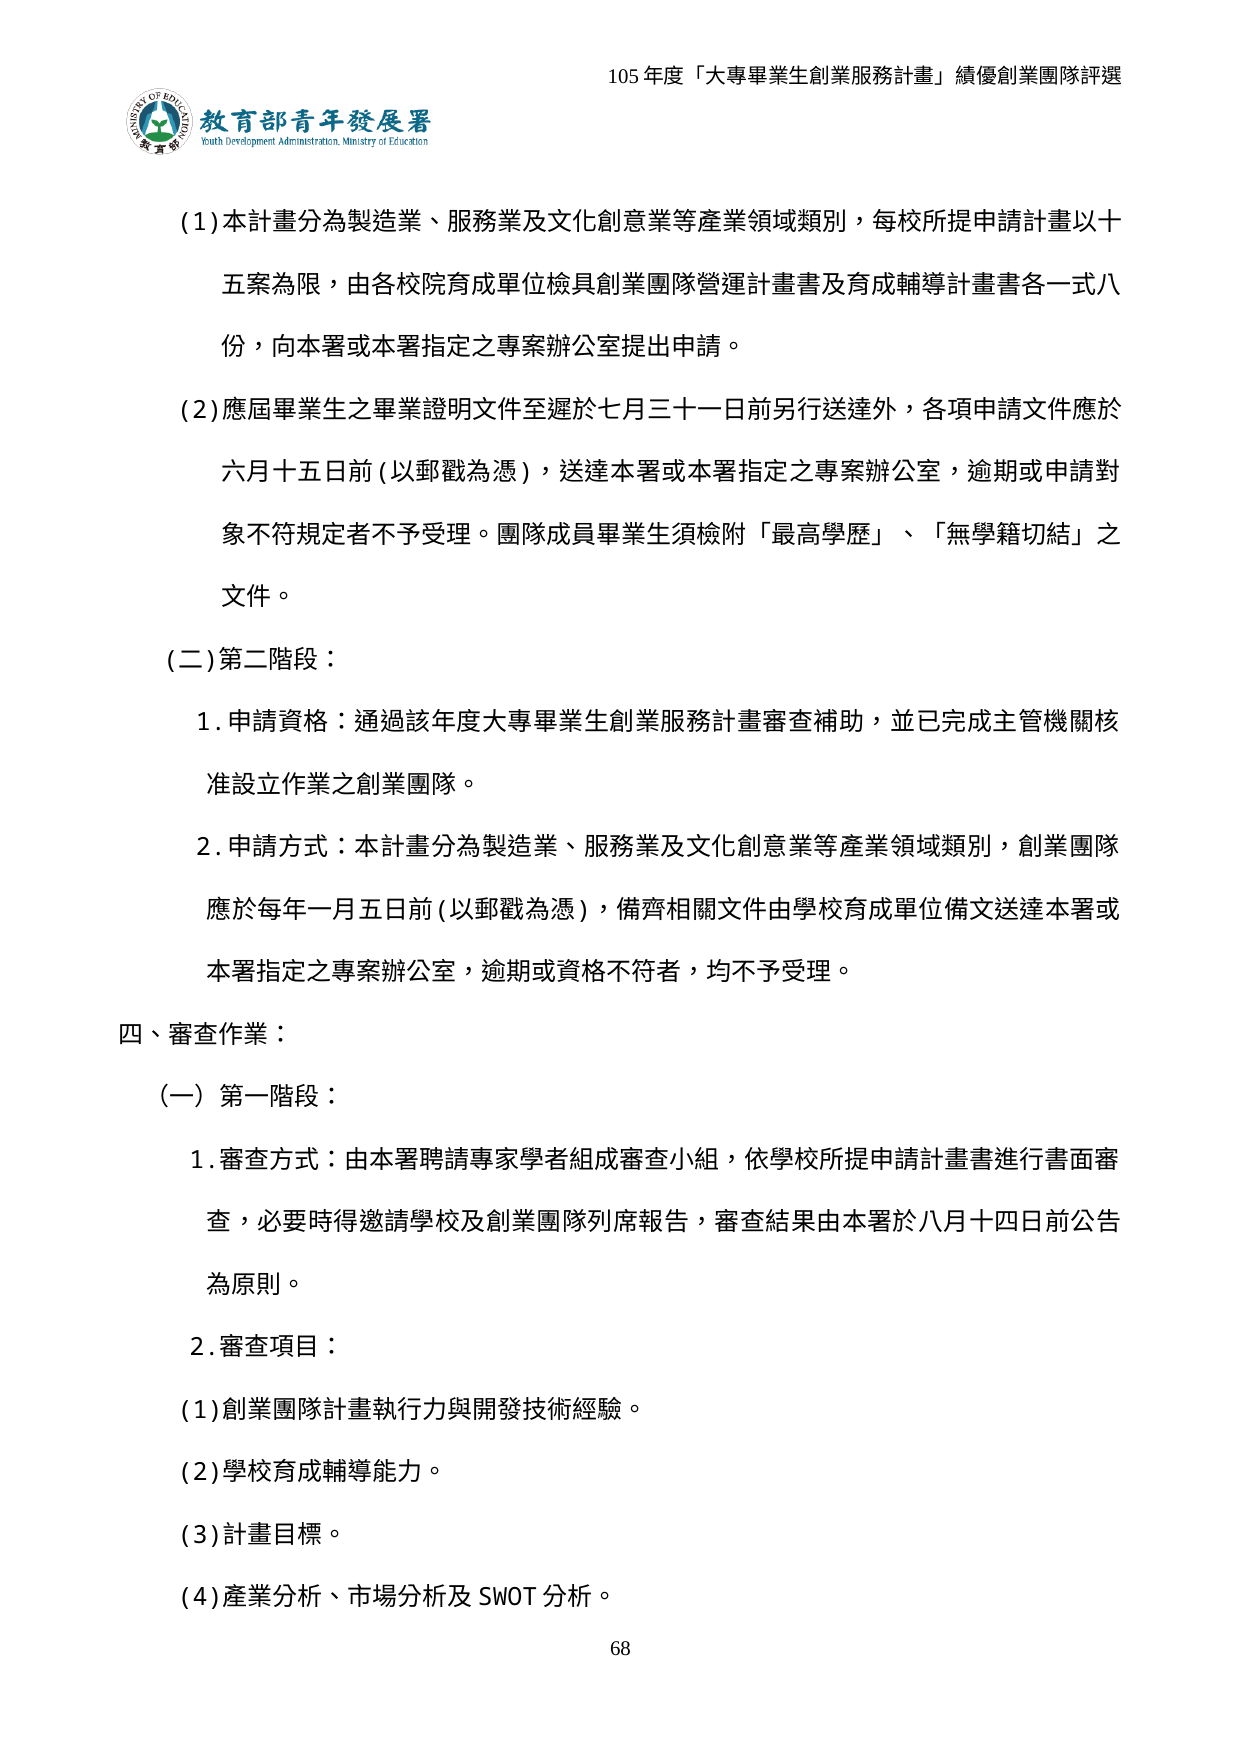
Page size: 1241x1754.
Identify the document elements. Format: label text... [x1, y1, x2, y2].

text (3)計畫目標。 [177, 1491, 1122, 1553]
text (2)學校育成輔導能力。 [177, 1428, 1122, 1491]
text (2)應屆畢業生之畢業證明文件至遲於七月三十一日前另行送達外，各項申請文件應於六月十五日前(以郵戳為憑)，送達本署或本署指定之專案辦公室，逾期或申請對象不符規定者不予受理。團隊成員畢業生須檢附「最高學歷」、「無學籍切結」之文件。 [177, 366, 1122, 616]
text 1.申請資格：通過該年度大專畢業生創業服務計畫審查補助，並已完成主管機關核准設立作業之創業團隊。 [118, 678, 1122, 803]
text (1)創業團隊計畫執行力與開發技術經驗。 [177, 1366, 1122, 1428]
text 2.審查項目： [144, 1303, 1122, 1366]
text （一）第一階段： [144, 1053, 1122, 1116]
text 1.審查方式：由本署聘請專家學者組成審查小組，依學校所提申請計畫書進行書面審查，必要時得邀請學校及創業團隊列席報告，審查結果由本署於八月十四日前公告為原則。 [144, 1116, 1122, 1303]
text 四、審查作業： [118, 991, 1122, 1053]
text (二)第二階段： [118, 616, 1122, 678]
text (1)本計畫分為製造業、服務業及文化創意業等產業領域類別，每校所提申請計畫以十五案為限，由各校院育成單位檢具創業團隊營運計畫書及育成輔導計畫書各一式八份，向本署或本署指定之專案辦公室提出申請。 [177, 178, 1122, 366]
text (4)產業分析、市場分析及SWOT分析。 [177, 1553, 1122, 1616]
text 2.申請方式：本計畫分為製造業、服務業及文化創意業等產業領域類別，創業團隊應於每年一月五日前(以郵戳為憑)，備齊相關文件由學校育成單位備文送達本署或本署指定之專案辦公室，逾期或資格不符者，均不予受理。 [118, 803, 1122, 991]
